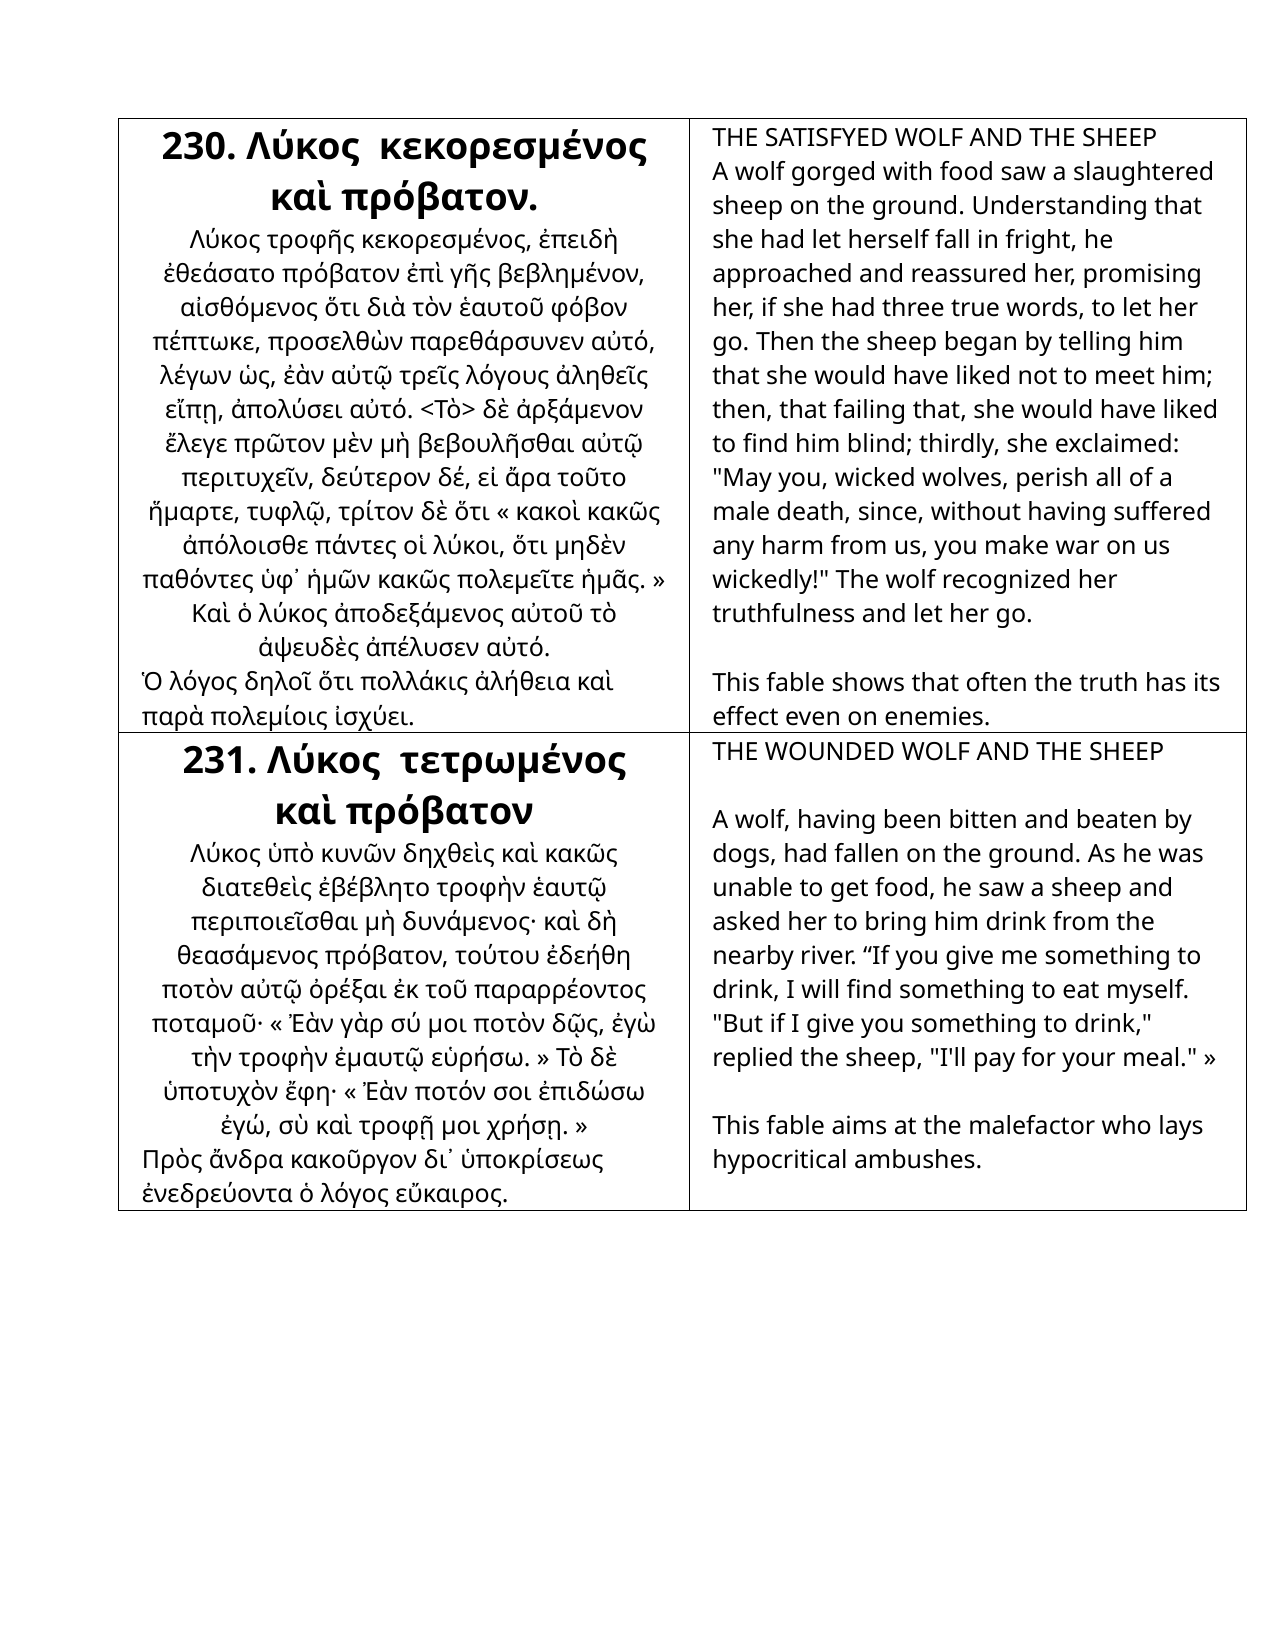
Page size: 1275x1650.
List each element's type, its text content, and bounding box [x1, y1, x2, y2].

table_cell 231. Λύκος τετρωμένος καὶ πρόβατον Λύκος ὑπὸ κυνῶν δηχθεὶς καὶ κακῶς διατεθεὶς ἐβέβλητο τροφὴν ἑαυτῷ περιποιεῖσθαι μὴ δυνάμενος· καὶ δὴ θεασάμενος πρόβατον, τούτου ἐδεήθη ποτὸν αὐτῷ ὀρέξαι ἐκ τοῦ παραρρέοντος ποταμοῦ· « Ἐὰν γὰρ σύ μοι ποτὸν δῷς, ἐγὼ τὴν τροφὴν ἐμαυτῷ εὑρήσω. » Τὸ δὲ ὑποτυχὸν ἔφη· « Ἐὰν ποτόν σοι ἐπιδώσω ἐγώ, σὺ καὶ τροφῇ μοι χρήσῃ. » Πρὸς ἄνδρα κακοῦργον δι᾿ ὑποκρίσεως ἐνεδρεύοντα ὁ λόγος εὔκαιρος. [119, 733, 689, 1210]
table_cell THE SATISFYED WOLF AND THE SHEEP A wolf gorged with food saw a slaughtered sheep on the ground. Understanding that she had let herself fall in fright, he approached and reassured her, promising her, if she had three true words, to let her go. Then the sheep began by telling him that she would have liked not to meet him; then, that failing that, she would have liked to find him blind; thirdly, she exclaimed: "May you, wicked wolves, perish all of a male death, since, without having suffered any harm from us, you make war on us wickedly!" The wolf recognized her truthfulness and let her go. This fable shows that often the truth has its effect even on enemies. [690, 119, 1246, 732]
table_cell THE WOUNDED WOLF AND THE SHEEP A wolf, having been bitten and beaten by dogs, had fallen on the ground. As he was unable to get food, he saw a sheep and asked her to bring him drink from the nearby river. “If you give me something to drink, I will find something to eat myself. "But if I give you something to drink," replied the sheep, "I'll pay for your meal." » This fable aims at the malefactor who lays hypocritical ambushes. [690, 733, 1246, 1210]
table_cell 230. Λύκος κεκορεσμένος καὶ πρόβατον. Λύκος τροφῆς κεκορεσμένος, ἐπειδὴ ἐθεάσατο πρόβατον ἐπὶ γῆς βεβλημένον, αἰσθόμενος ὅτι διὰ τὸν ἑαυτοῦ φόβον πέπτωκε, προσελθὼν παρεθάρσυνεν αὐτό, λέγων ὡς, ἐὰν αὐτῷ τρεῖς λόγους ἀληθεῖς εἴπῃ, ἀπολύσει αὐτό. <Τὸ> δὲ ἀρξάμενον ἔλεγε πρῶτον μὲν μὴ βεβουλῆσθαι αὐτῷ περιτυχεῖν, δεύτερον δέ, εἰ ἄρα τοῦτο ἥμαρτε, τυφλῷ, τρίτον δὲ ὅτι « κακοὶ κακῶς ἀπόλοισθε πάντες οἱ λύκοι, ὅτι μηδὲν παθόντες ὑφ᾿ ἡμῶν κακῶς πολεμεῖτε ἡμᾶς. » Καὶ ὁ λύκος ἀποδεξάμενος αὐτοῦ τὸ ἀψευδὲς ἀπέλυσεν αὐτό. Ὁ λόγος δηλοῖ ὅτι πολλάκις ἀλήθεια καὶ παρὰ πολεμίοις ἰσχύει. [119, 119, 689, 732]
